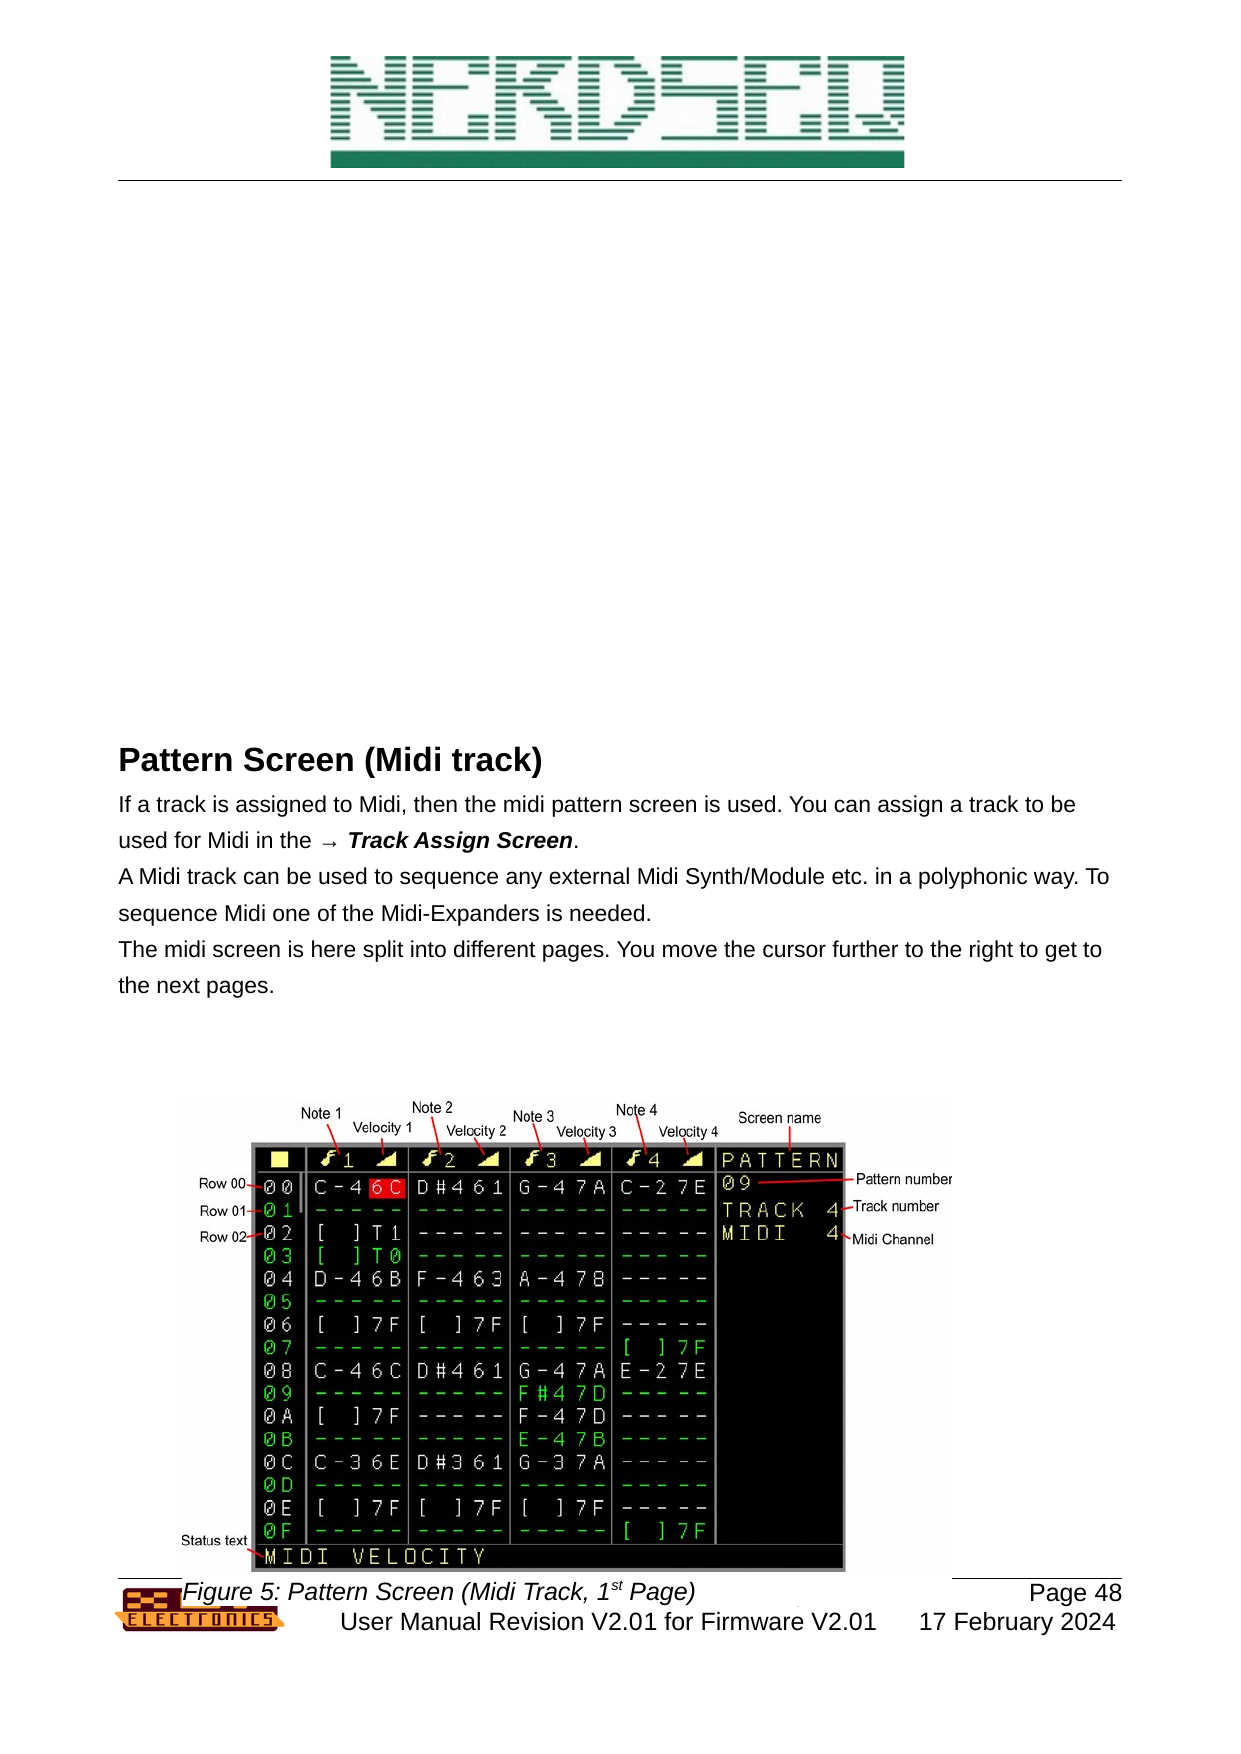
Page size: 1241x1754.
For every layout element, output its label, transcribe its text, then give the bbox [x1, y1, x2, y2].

text If a track is assigned to Midi, then the midi pattern screen is used. You can assign a track to be used for Midi in the → Track Assign Screen. A Midi track can be used to sequence any external Midi Synth/Module etc. in a polyphonic way. To sequence Midi one of the Midi-Expanders is needed. [118, 791, 1122, 926]
picture [182, 1101, 952, 1572]
text Figure 5: Pattern Screen (Midi Track, 1st Page) [182, 1572, 952, 1606]
text The midi screen is here split into different pages. You move the cursor further to the right to get to the next pages. [118, 936, 1122, 999]
picture [330, 56, 905, 168]
picture [115, 1584, 285, 1634]
subtitle Pattern Screen (Midi track) [118, 739, 1122, 778]
